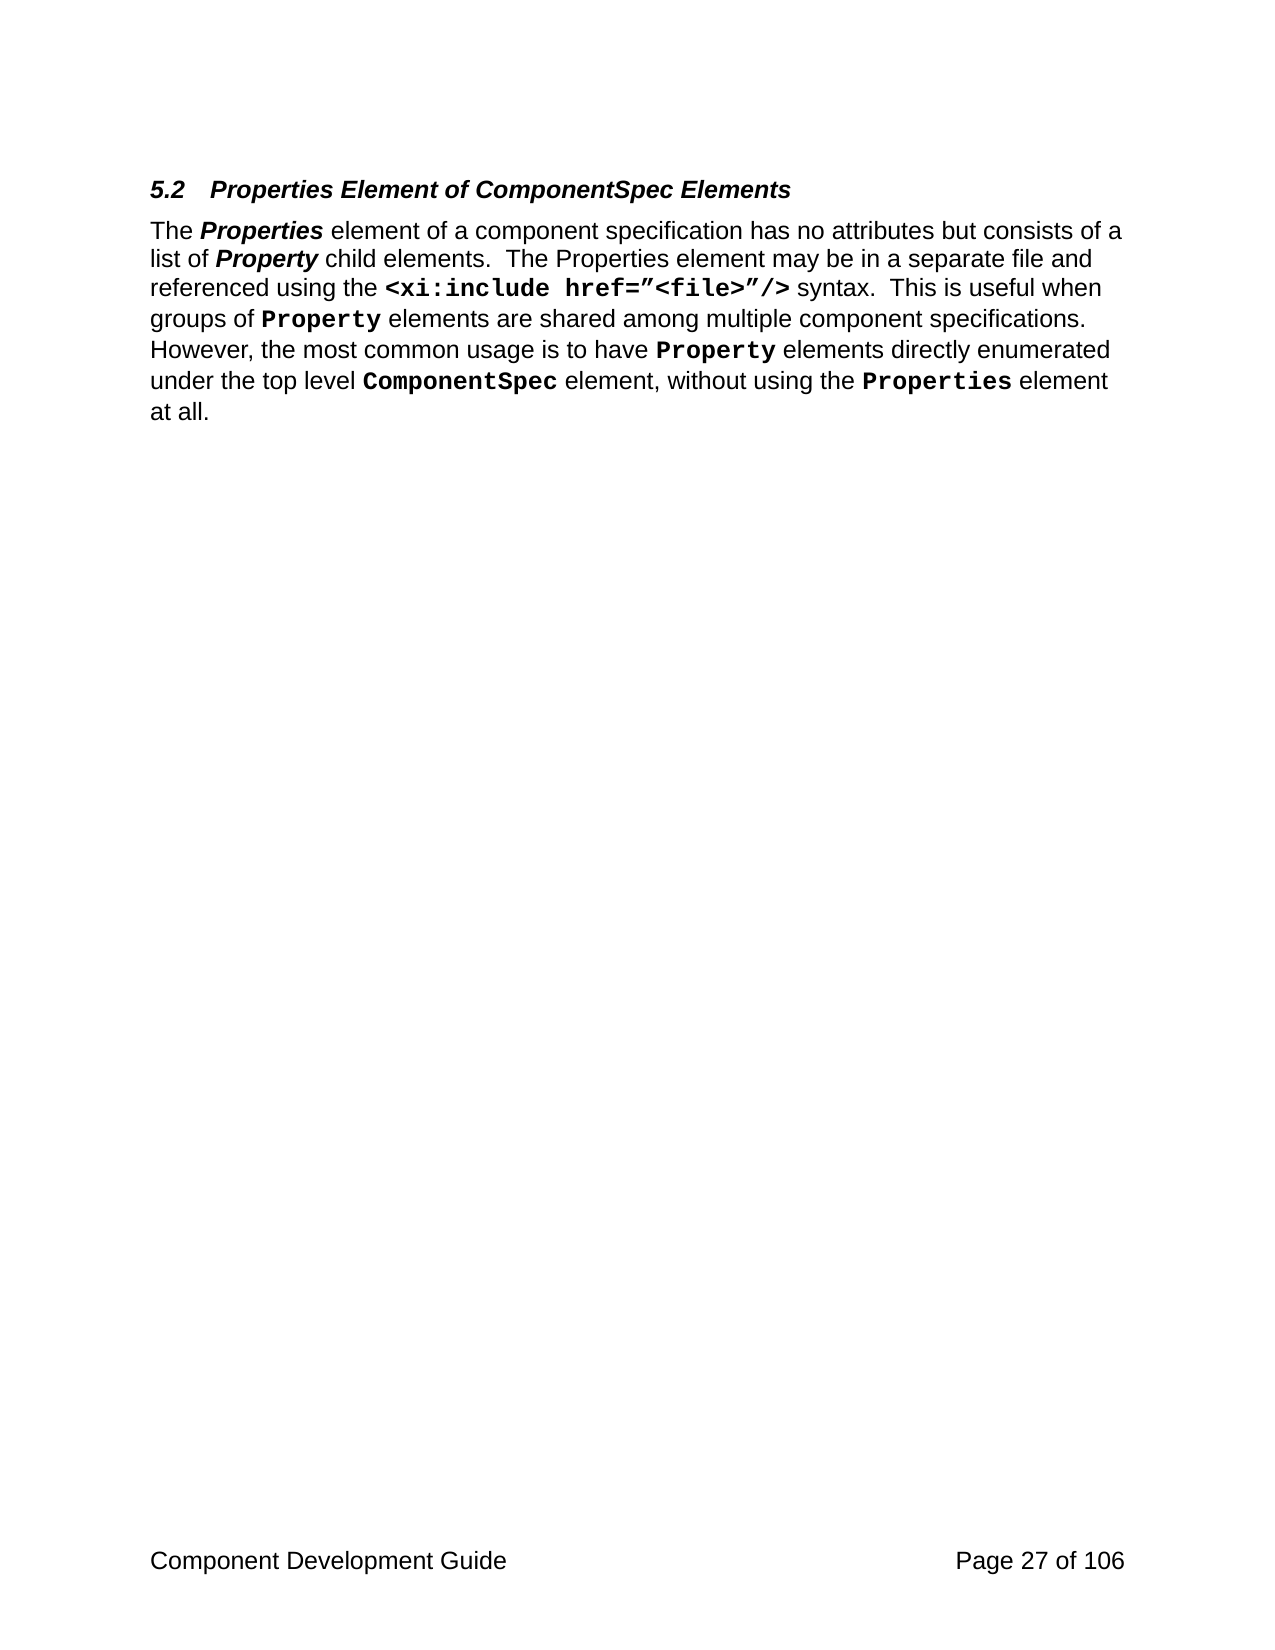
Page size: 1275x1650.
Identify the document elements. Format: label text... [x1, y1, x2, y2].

subtitle Properties Element of ComponentSpec Elements [150, 175, 1125, 204]
text The Properties element of a component specification has no attributes but consists of a list of Property child elements. The Properties element may be in a separate file and referenced using the <xi:include href=”<file>”/> syntax. This is useful when groups of Property elements are shared among multiple component specifications. However, the most common usage is to have Property elements directly enumerated under the top level ComponentSpec element, without using the Properties element at all. [150, 216, 1125, 426]
